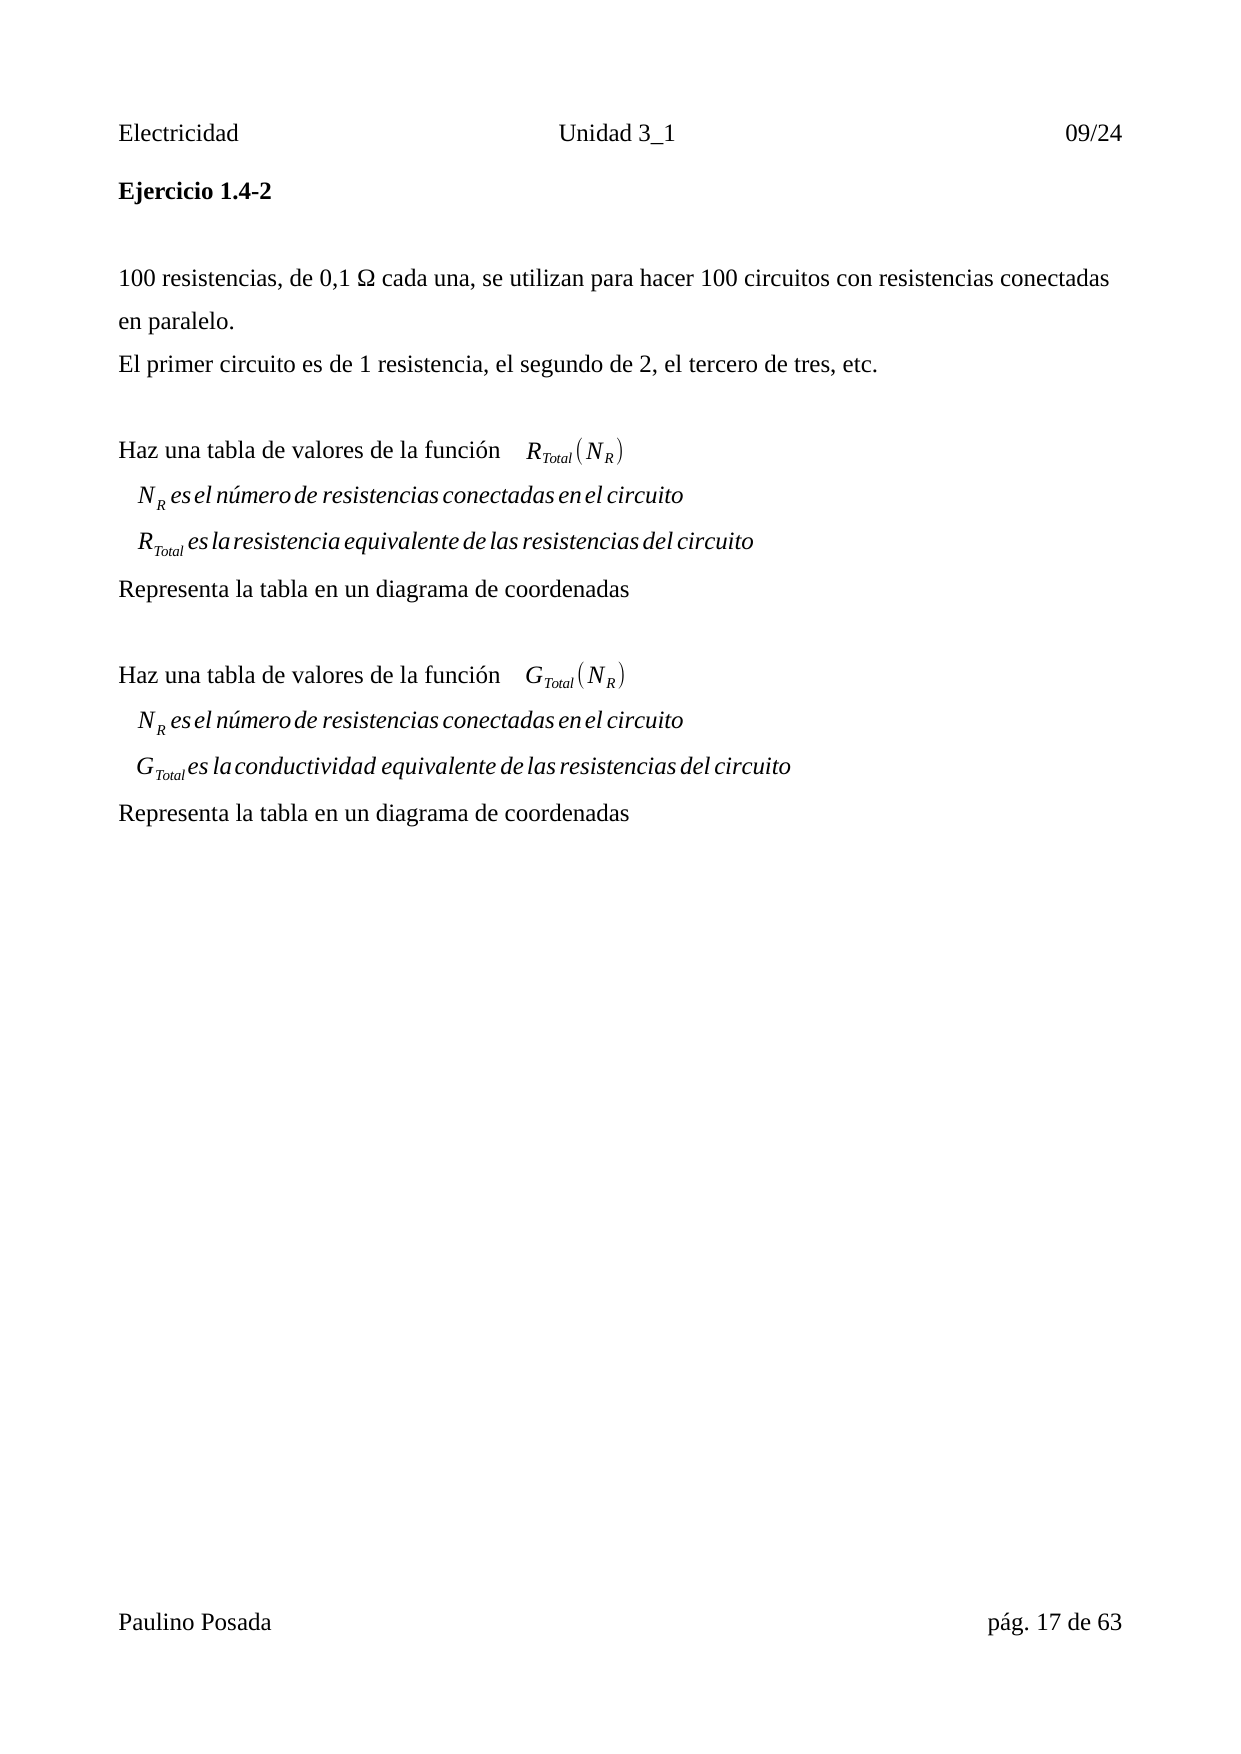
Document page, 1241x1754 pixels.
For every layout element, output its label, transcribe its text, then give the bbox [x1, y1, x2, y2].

text Haz una tabla de valores de la función [118, 435, 1122, 468]
text Ejercicio 1.4-2 [118, 176, 1122, 205]
text Representa la tabla en un diagrama de coordenadas [118, 798, 1122, 827]
text 100 resistencias, de 0,1 Ω cada una, se utilizan para hacer 100 circuitos con resistencias conectadas en paralelo. [118, 263, 1122, 334]
text Representa la tabla en un diagrama de coordenadas [118, 574, 1122, 602]
text Haz una tabla de valores de la función [118, 660, 1122, 692]
text El primer circuito es de 1 resistencia, el segundo de 2, el tercero de tres, etc. [118, 349, 1122, 378]
